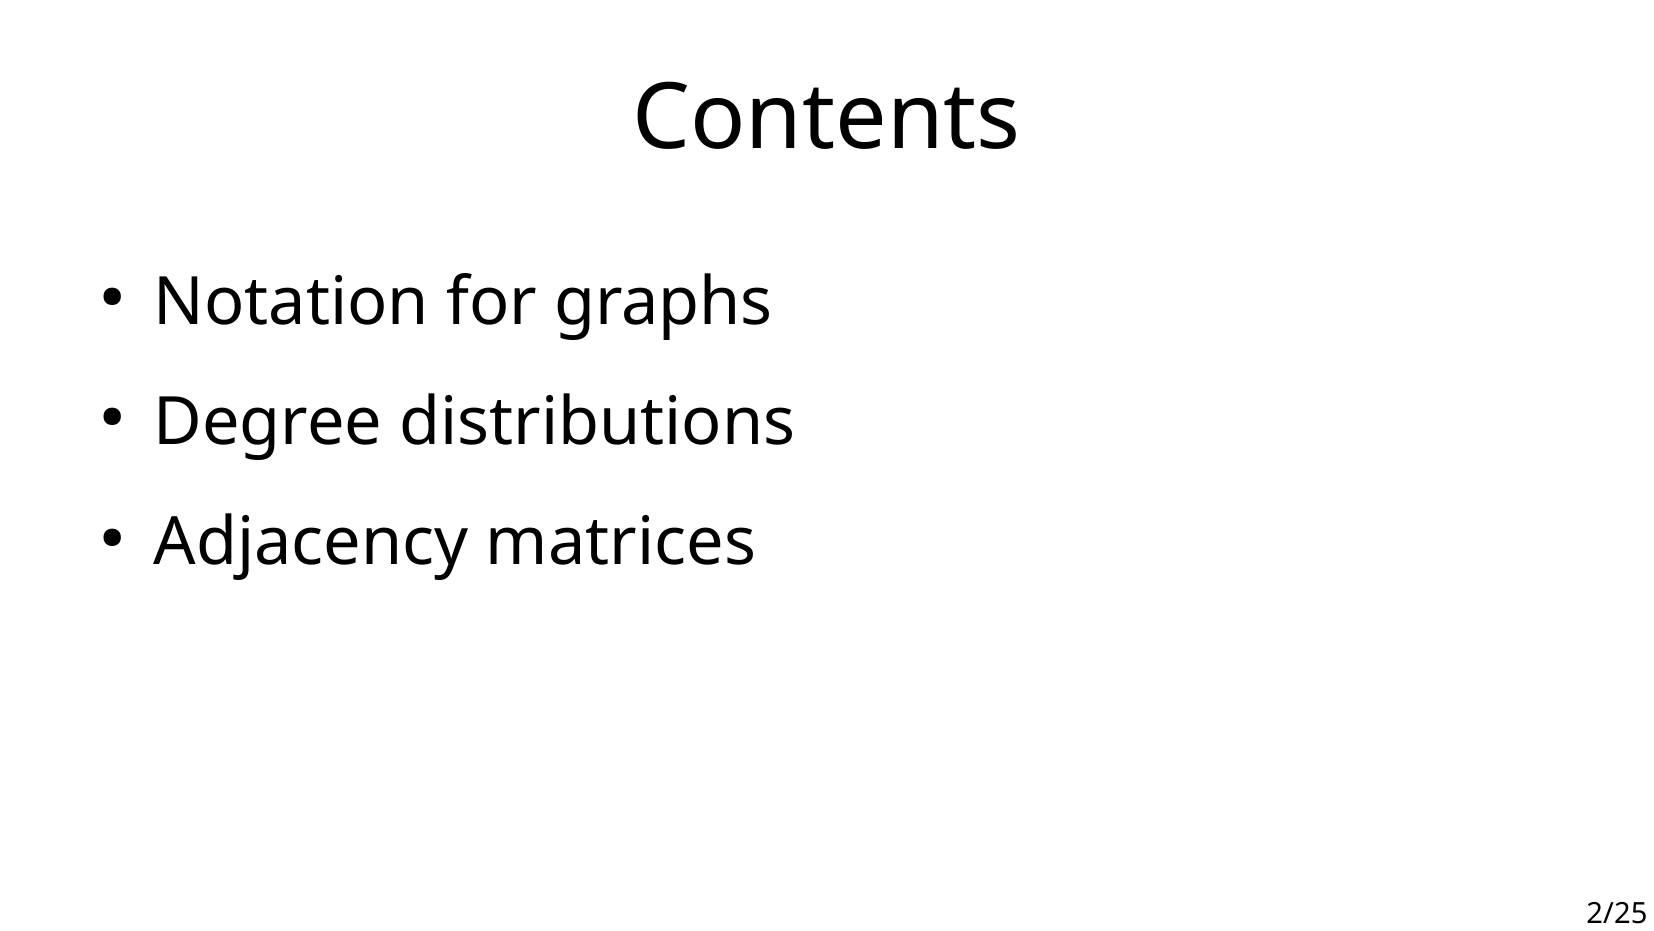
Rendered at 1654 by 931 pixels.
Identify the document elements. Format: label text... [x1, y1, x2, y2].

title Contents [82, 1, 1571, 226]
list Notation for graphs Degree distributions Adjacency matrices [82, 253, 1571, 793]
